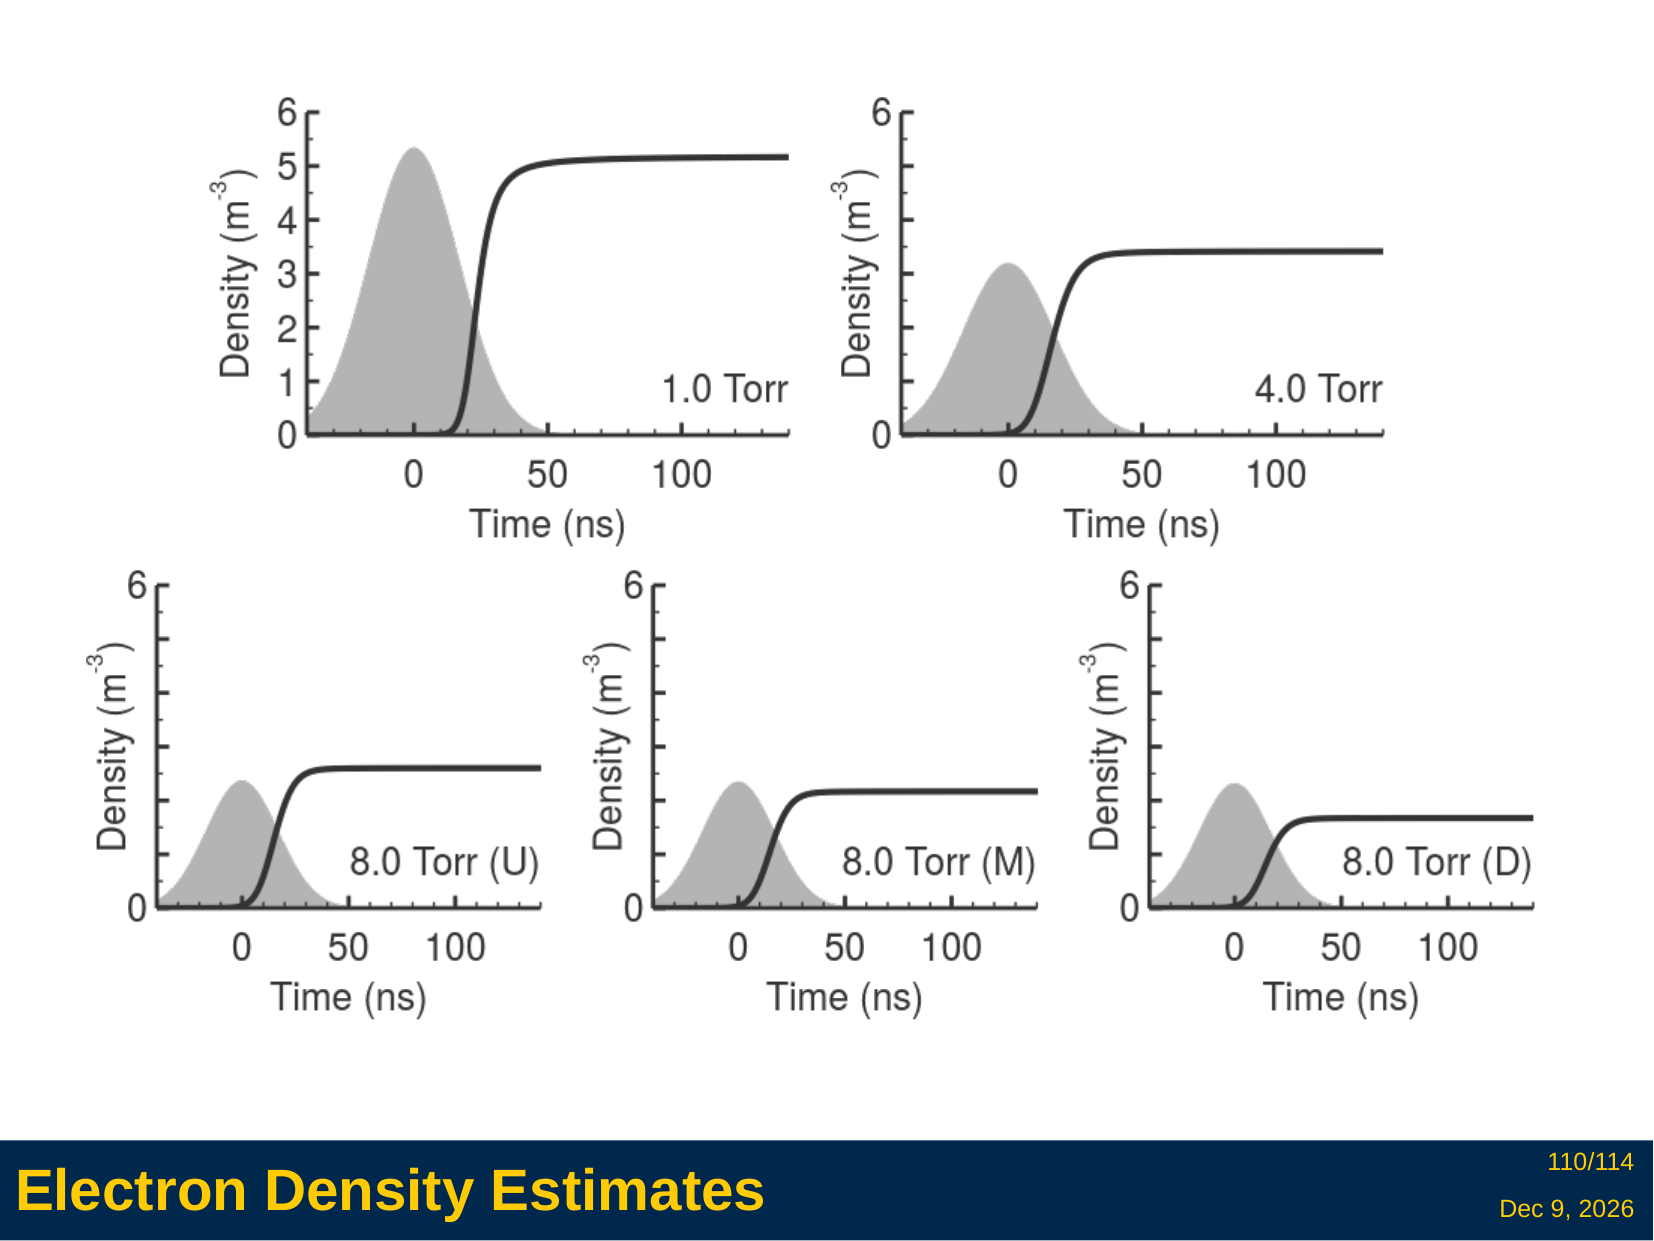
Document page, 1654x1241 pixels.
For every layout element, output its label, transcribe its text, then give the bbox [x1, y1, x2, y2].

picture [82, 75, 1571, 1021]
title Electron Density Estimates [14, 1140, 1380, 1241]
